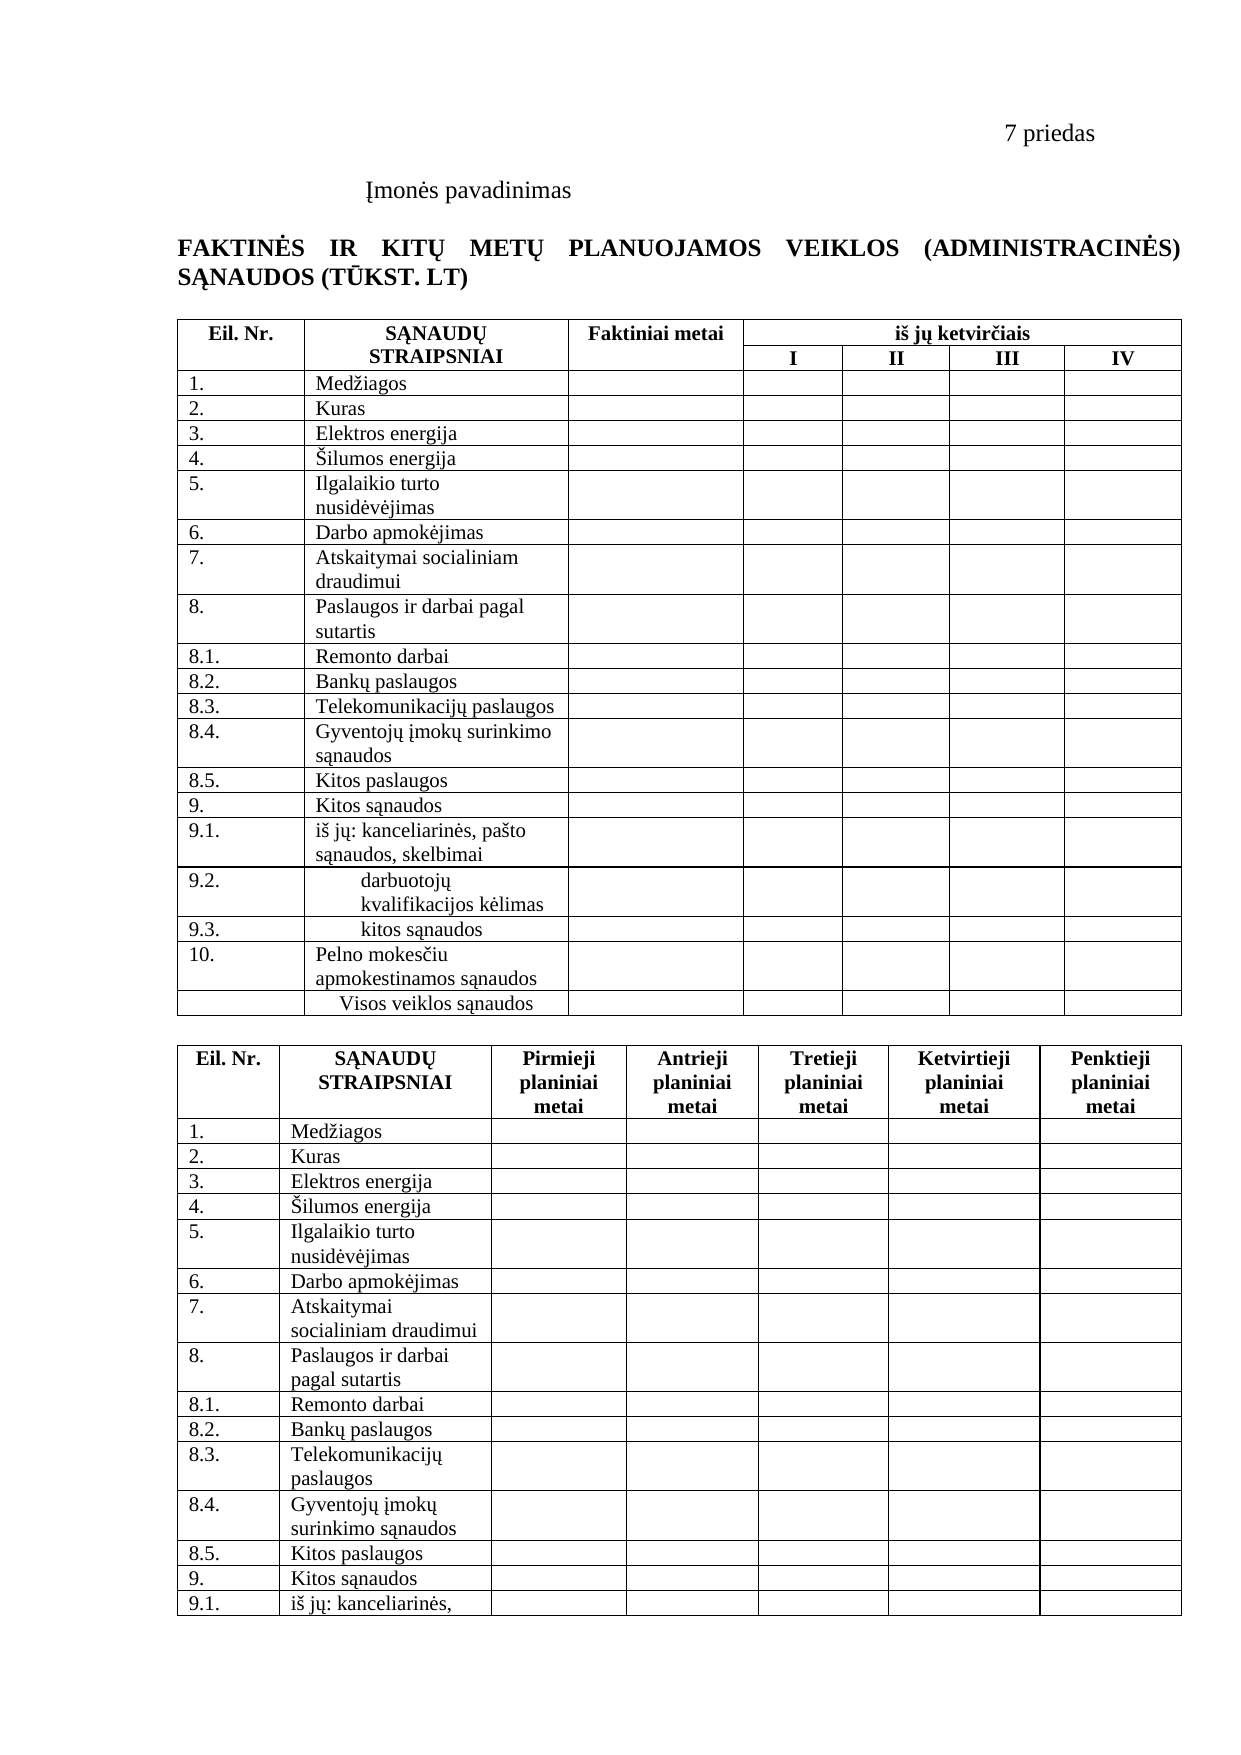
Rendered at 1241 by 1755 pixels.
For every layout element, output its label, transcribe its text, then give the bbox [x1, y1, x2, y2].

table_cell 8.4. [178, 1491, 279, 1539]
table_cell [950, 595, 1064, 643]
table_cell [759, 1343, 888, 1391]
table_cell [569, 917, 743, 941]
table_header Penktieji planiniai metai [1041, 1046, 1181, 1118]
table_cell 4. [178, 446, 304, 470]
table_cell 1. [178, 371, 304, 395]
table_cell [843, 371, 949, 395]
table_cell [843, 644, 949, 668]
table_cell [1041, 1442, 1181, 1490]
table_cell 8.1. [178, 644, 304, 668]
table_cell [889, 1119, 1039, 1143]
table_cell Elektros energija [305, 421, 568, 445]
table_cell [569, 644, 743, 668]
table_cell [492, 1591, 626, 1615]
table_cell [1065, 396, 1181, 420]
table_cell iš jų: kanceliarinės, [280, 1591, 491, 1615]
table_cell Telekomunikacijų paslaugos [305, 694, 568, 718]
table_cell Atskaitymai socialiniam draudimui [280, 1294, 491, 1342]
table_cell [843, 545, 949, 593]
table_cell [950, 868, 1064, 916]
table_cell [569, 669, 743, 693]
table_cell 9.1. [178, 1591, 279, 1615]
table_cell [627, 1343, 758, 1391]
table_cell 2. [178, 396, 304, 420]
table_cell Medžiagos [280, 1119, 491, 1143]
table_cell [759, 1194, 888, 1218]
table_cell [744, 595, 842, 643]
table_cell [627, 1442, 758, 1490]
table_cell [178, 991, 304, 1015]
table_cell 3. [178, 1169, 279, 1193]
table_cell [1065, 421, 1181, 445]
table_cell [759, 1119, 888, 1143]
table_cell [1041, 1169, 1181, 1193]
table_cell [843, 818, 949, 866]
table_cell [627, 1417, 758, 1441]
table_cell [744, 396, 842, 420]
table_cell [1041, 1491, 1181, 1539]
table_cell Paslaugos ir darbai pagal sutartis [280, 1343, 491, 1391]
table_cell [950, 669, 1064, 693]
table_cell [1041, 1119, 1181, 1143]
table_cell [569, 793, 743, 817]
table_cell [627, 1392, 758, 1416]
text 7 priedas [1004, 118, 1181, 147]
table_cell [569, 991, 743, 1015]
table_cell darbuotojų kvalifikacijos kėlimas [305, 868, 568, 916]
table_cell [492, 1392, 626, 1416]
table_cell 7. [178, 1294, 279, 1342]
table_cell [950, 446, 1064, 470]
table_cell [843, 595, 949, 643]
table_cell [759, 1220, 888, 1268]
table_cell 8.4. [178, 719, 304, 767]
table_cell [744, 545, 842, 593]
table_cell Ilgalaikio turto nusidėvėjimas [305, 471, 568, 519]
table_cell [950, 396, 1064, 420]
table_cell [744, 768, 842, 792]
table_cell [843, 520, 949, 544]
table_cell [759, 1442, 888, 1490]
table_cell [950, 917, 1064, 941]
table_cell 8. [178, 1343, 279, 1391]
table_cell [950, 818, 1064, 866]
table_header Faktiniai metai [569, 320, 743, 369]
table_cell [744, 942, 842, 990]
table_cell 8.3. [178, 1442, 279, 1490]
table_cell [492, 1417, 626, 1441]
table_cell [950, 371, 1064, 395]
table_cell [843, 991, 949, 1015]
table_cell [492, 1294, 626, 1342]
table_cell [1041, 1220, 1181, 1268]
table_cell Kitos sąnaudos [280, 1566, 491, 1590]
table_cell Šilumos energija [305, 446, 568, 470]
table_cell [843, 768, 949, 792]
table_cell [627, 1144, 758, 1168]
table_cell Remonto darbai [280, 1392, 491, 1416]
table_header Pirmieji planiniai metai [492, 1046, 626, 1118]
table_cell [950, 545, 1064, 593]
table_cell Gyventojų įmokų surinkimo sąnaudos [305, 719, 568, 767]
table_cell [627, 1220, 758, 1268]
table_cell 8.3. [178, 694, 304, 718]
table_cell [492, 1491, 626, 1539]
table_cell [950, 471, 1064, 519]
table_cell 8. [178, 595, 304, 643]
table_cell [1065, 644, 1181, 668]
table_cell [843, 793, 949, 817]
table_header Antrieji planiniai metai [627, 1046, 758, 1118]
table_cell [889, 1442, 1039, 1490]
table_cell [627, 1119, 758, 1143]
table_cell [569, 942, 743, 990]
table_cell Remonto darbai [305, 644, 568, 668]
table_cell [492, 1220, 626, 1268]
table_cell [889, 1169, 1039, 1193]
table_cell [1065, 719, 1181, 767]
table_cell [1065, 595, 1181, 643]
table_cell [744, 793, 842, 817]
table_cell [744, 669, 842, 693]
table_cell [843, 471, 949, 519]
table_cell Kuras [305, 396, 568, 420]
table_cell I [744, 346, 842, 369]
table_cell [744, 446, 842, 470]
table_cell [492, 1442, 626, 1490]
table_cell [569, 868, 743, 916]
table_cell Kitos sąnaudos [305, 793, 568, 817]
table_cell [759, 1566, 888, 1590]
table_cell [1065, 694, 1181, 718]
table_cell [627, 1566, 758, 1590]
table_cell [950, 768, 1064, 792]
table_cell [627, 1294, 758, 1342]
table_cell 4. [178, 1194, 279, 1218]
table_cell 8.1. [178, 1392, 279, 1416]
table_cell [492, 1194, 626, 1218]
table_cell Darbo apmokėjimas [305, 520, 568, 544]
table_cell [1041, 1392, 1181, 1416]
table_cell [744, 471, 842, 519]
table_cell [569, 520, 743, 544]
table_cell IV [1065, 346, 1181, 369]
table_cell Darbo apmokėjimas [280, 1269, 491, 1293]
table_cell [744, 644, 842, 668]
table_cell [950, 719, 1064, 767]
table_cell [492, 1269, 626, 1293]
table_cell [889, 1294, 1039, 1342]
table_cell [1041, 1144, 1181, 1168]
table_cell [627, 1491, 758, 1539]
table_cell [843, 719, 949, 767]
table_header Tretieji planiniai metai [759, 1046, 888, 1118]
table_cell [744, 818, 842, 866]
table_cell 5. [178, 471, 304, 519]
table_cell [889, 1194, 1039, 1218]
table_cell [1041, 1566, 1181, 1590]
table_header SĄNAUDŲ STRAIPSNIAI [305, 320, 568, 369]
table_cell [889, 1491, 1039, 1539]
table_cell [492, 1566, 626, 1590]
table_cell Elektros energija [280, 1169, 491, 1193]
table_header Eil. Nr. [178, 1046, 279, 1118]
table_cell iš jų: kanceliarinės, pašto sąnaudos, skelbimai [305, 818, 568, 866]
table_cell [759, 1491, 888, 1539]
table_cell [627, 1169, 758, 1193]
table_header Eil. Nr. [178, 320, 304, 369]
table_cell [1041, 1343, 1181, 1391]
table_cell [759, 1169, 888, 1193]
table_cell [759, 1392, 888, 1416]
table_cell 6. [178, 520, 304, 544]
table_cell [889, 1591, 1039, 1615]
table_cell Gyventojų įmokų surinkimo sąnaudos [280, 1491, 491, 1539]
table_cell 8.5. [178, 1541, 279, 1565]
table_cell [1065, 371, 1181, 395]
table_cell [1041, 1541, 1181, 1565]
table_cell [744, 868, 842, 916]
table_cell kitos sąnaudos [305, 917, 568, 941]
table_cell Telekomunikacijų paslaugos [280, 1442, 491, 1490]
table_cell 8.2. [178, 669, 304, 693]
table_cell Kuras [280, 1144, 491, 1168]
table_cell [492, 1169, 626, 1193]
table_cell [843, 446, 949, 470]
table_cell 3. [178, 421, 304, 445]
table_cell [843, 694, 949, 718]
table_cell Šilumos energija [280, 1194, 491, 1218]
table_header SĄNAUDŲ STRAIPSNIAI [280, 1046, 491, 1118]
table_cell [569, 421, 743, 445]
table_cell [843, 942, 949, 990]
table_cell [492, 1343, 626, 1391]
table_cell [1065, 471, 1181, 519]
table_cell 8.5. [178, 768, 304, 792]
table_cell [744, 991, 842, 1015]
table_cell [569, 545, 743, 593]
table_cell [1041, 1591, 1181, 1615]
table_cell 7. [178, 545, 304, 593]
table_cell Visos veiklos sąnaudos [305, 991, 568, 1015]
table_cell [843, 396, 949, 420]
table_cell [950, 520, 1064, 544]
table_cell [569, 471, 743, 519]
table_cell [950, 421, 1064, 445]
table_cell [1065, 942, 1181, 990]
table_cell [569, 768, 743, 792]
table_cell [1065, 446, 1181, 470]
text FAKTINĖS IR KITŲ METŲ PLANUOJAMOS VEIKLOS (ADMINISTRACINĖS) SĄNAUDOS (TŪKST. LT) [177, 233, 1181, 291]
table_cell [744, 520, 842, 544]
table_cell [1065, 768, 1181, 792]
table_cell [569, 595, 743, 643]
table_cell [889, 1392, 1039, 1416]
table_cell [950, 694, 1064, 718]
table_cell [627, 1194, 758, 1218]
table_cell [759, 1591, 888, 1615]
table_cell [492, 1119, 626, 1143]
table_cell [889, 1343, 1039, 1391]
table_cell 9.3. [178, 917, 304, 941]
table_cell Bankų paslaugos [280, 1417, 491, 1441]
table_cell [492, 1144, 626, 1168]
table_header iš jų ketvirčiais [744, 320, 1181, 344]
table_cell [950, 991, 1064, 1015]
table_cell [1041, 1417, 1181, 1441]
table_cell [759, 1541, 888, 1565]
table_cell [569, 694, 743, 718]
table_cell [950, 793, 1064, 817]
table_cell [569, 818, 743, 866]
table_cell [843, 421, 949, 445]
table_cell [1041, 1194, 1181, 1218]
table_cell Ilgalaikio turto nusidėvėjimas [280, 1220, 491, 1268]
table_cell [1041, 1269, 1181, 1293]
table_cell [1065, 818, 1181, 866]
table_cell [889, 1541, 1039, 1565]
table_cell 9.2. [178, 868, 304, 916]
table_cell [889, 1144, 1039, 1168]
table_cell 9.1. [178, 818, 304, 866]
table_cell 1. [178, 1119, 279, 1143]
table_cell 5. [178, 1220, 279, 1268]
table_cell [759, 1144, 888, 1168]
table_cell [843, 868, 949, 916]
table_cell [492, 1541, 626, 1565]
table_cell [1065, 991, 1181, 1015]
table_cell [1065, 793, 1181, 817]
table_cell [889, 1417, 1039, 1441]
table_cell 9. [178, 793, 304, 817]
table_cell III [950, 346, 1064, 369]
table_cell [889, 1566, 1039, 1590]
table_cell [744, 694, 842, 718]
table_cell [843, 917, 949, 941]
table_cell [569, 719, 743, 767]
table_cell [889, 1269, 1039, 1293]
table_cell [889, 1220, 1039, 1268]
table_cell Atskaitymai socialiniam draudimui [305, 545, 568, 593]
table_header Ketvirtieji planiniai metai [889, 1046, 1039, 1118]
table_cell Kitos paslaugos [305, 768, 568, 792]
table_cell [1041, 1294, 1181, 1342]
table_cell 8.2. [178, 1417, 279, 1441]
table_cell [1065, 545, 1181, 593]
table_cell [569, 396, 743, 420]
table_cell [1065, 520, 1181, 544]
table_cell [759, 1269, 888, 1293]
table_cell [1065, 868, 1181, 916]
table_cell [744, 917, 842, 941]
table_cell [950, 644, 1064, 668]
table_cell [1065, 917, 1181, 941]
table_cell Kitos paslaugos [280, 1541, 491, 1565]
table_cell 6. [178, 1269, 279, 1293]
table_cell [759, 1294, 888, 1342]
table_cell [744, 421, 842, 445]
table_cell 9. [178, 1566, 279, 1590]
table_cell II [843, 346, 949, 369]
table_cell Paslaugos ir darbai pagal sutartis [305, 595, 568, 643]
table_cell Medžiagos [305, 371, 568, 395]
table_cell [569, 446, 743, 470]
table_cell [950, 942, 1064, 990]
table_cell [627, 1269, 758, 1293]
table_cell [627, 1541, 758, 1565]
table_cell 2. [178, 1144, 279, 1168]
table_cell [627, 1591, 758, 1615]
text įmonės pavadinimas [177, 176, 1181, 204]
table_cell [1065, 669, 1181, 693]
table_cell [744, 371, 842, 395]
table_cell [744, 719, 842, 767]
table_cell Pelno mokesčiu apmokestinamos sąnaudos [305, 942, 568, 990]
table_cell [843, 669, 949, 693]
table_cell Bankų paslaugos [305, 669, 568, 693]
table_cell [569, 371, 743, 395]
table_cell [759, 1417, 888, 1441]
table_cell 10. [178, 942, 304, 990]
